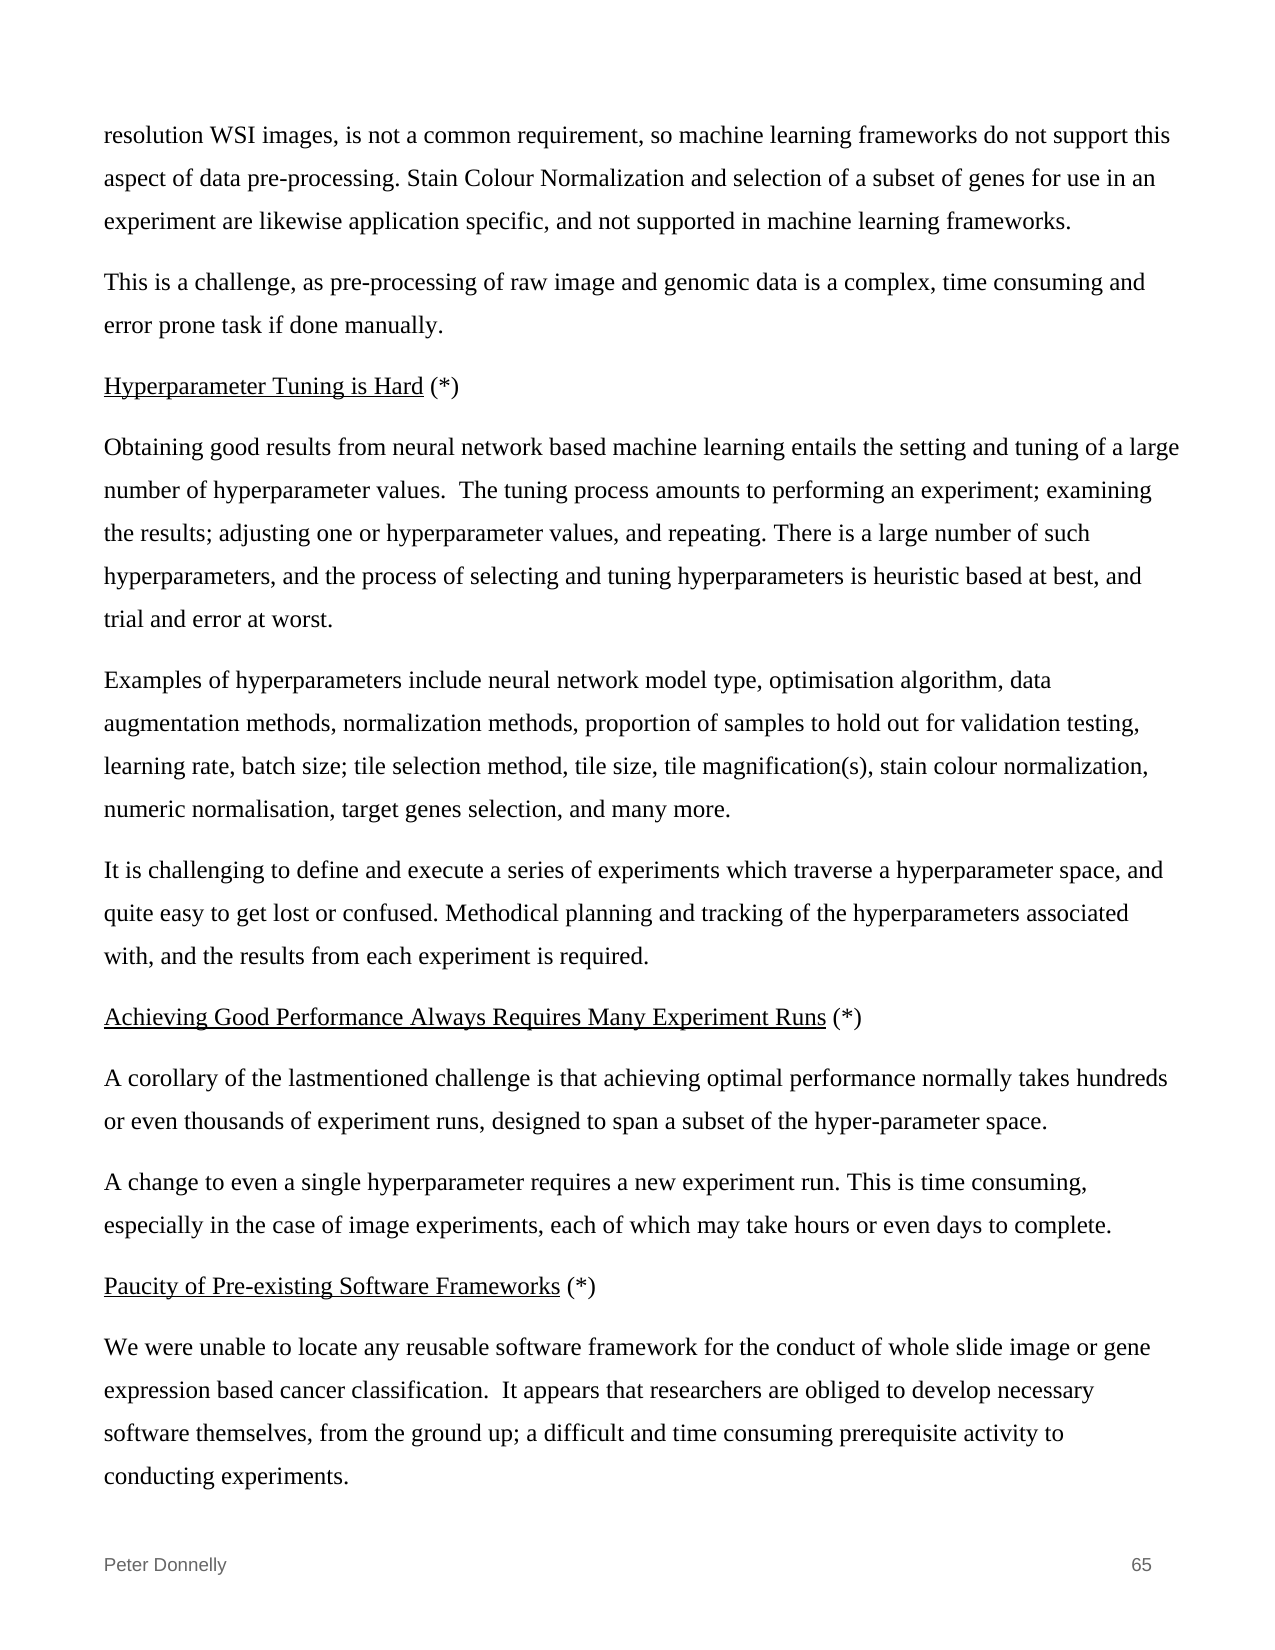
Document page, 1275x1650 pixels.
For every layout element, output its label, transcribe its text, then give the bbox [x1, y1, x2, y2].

text We were unable to locate any reusable software framework for the conduct of whole slide image or gene expression based cancer classification. It appears that researchers are obliged to develop necessary software themselves, from the ground up; a difficult and time consuming prerequisite activity to conducting experiments. [103, 1332, 1181, 1490]
text This is a challenge, as pre-processing of raw image and genomic data is a complex, time consuming and error prone task if done manually. [103, 267, 1181, 339]
text Achieving Good Performance Always Requires Many Experiment Runs (*) [103, 1002, 1181, 1031]
text It is challenging to define and execute a series of experiments which traverse a hyperparameter space, and quite easy to get lost or confused. Methodical planning and tracking of the hyperparameters associated with, and the results from each experiment is required. [103, 855, 1181, 970]
text Paucity of Pre-existing Software Frameworks (*) [103, 1271, 1181, 1300]
text A change to even a single hyperparameter requires a new experiment run. This is time consuming, especially in the case of image experiments, each of which may take hours or even days to complete. [103, 1167, 1181, 1239]
text Examples of hyperparameters include neural network model type, optimisation algorithm, data augmentation methods, normalization methods, proportion of samples to hold out for validation testing, learning rate, batch size; tile selection method, tile size, tile magnification(s), stain colour normalization, numeric normalisation, target genes selection, and many more. [103, 665, 1181, 823]
text resolution WSI images, is not a common requirement, so machine learning frameworks do not support this aspect of data pre-processing. Stain Colour Normalization and selection of a subset of genes for use in an experiment are likewise application specific, and not supported in machine learning frameworks. [103, 120, 1181, 235]
text Hyperparameter Tuning is Hard (*) [103, 371, 1181, 399]
text A corollary of the lastmentioned challenge is that achieving optimal performance normally takes hundreds or even thousands of experiment runs, designed to span a subset of the hyper-parameter space. [103, 1063, 1181, 1135]
text Obtaining good results from neural network based machine learning entails the setting and tuning of a large number of hyperparameter values. The tuning process amounts to performing an experiment; examining the results; adjusting one or hyperparameter values, and repeating. There is a large number of such hyperparameters, and the process of selecting and tuning hyperparameters is heuristic based at best, and trial and error at worst. [103, 432, 1181, 633]
